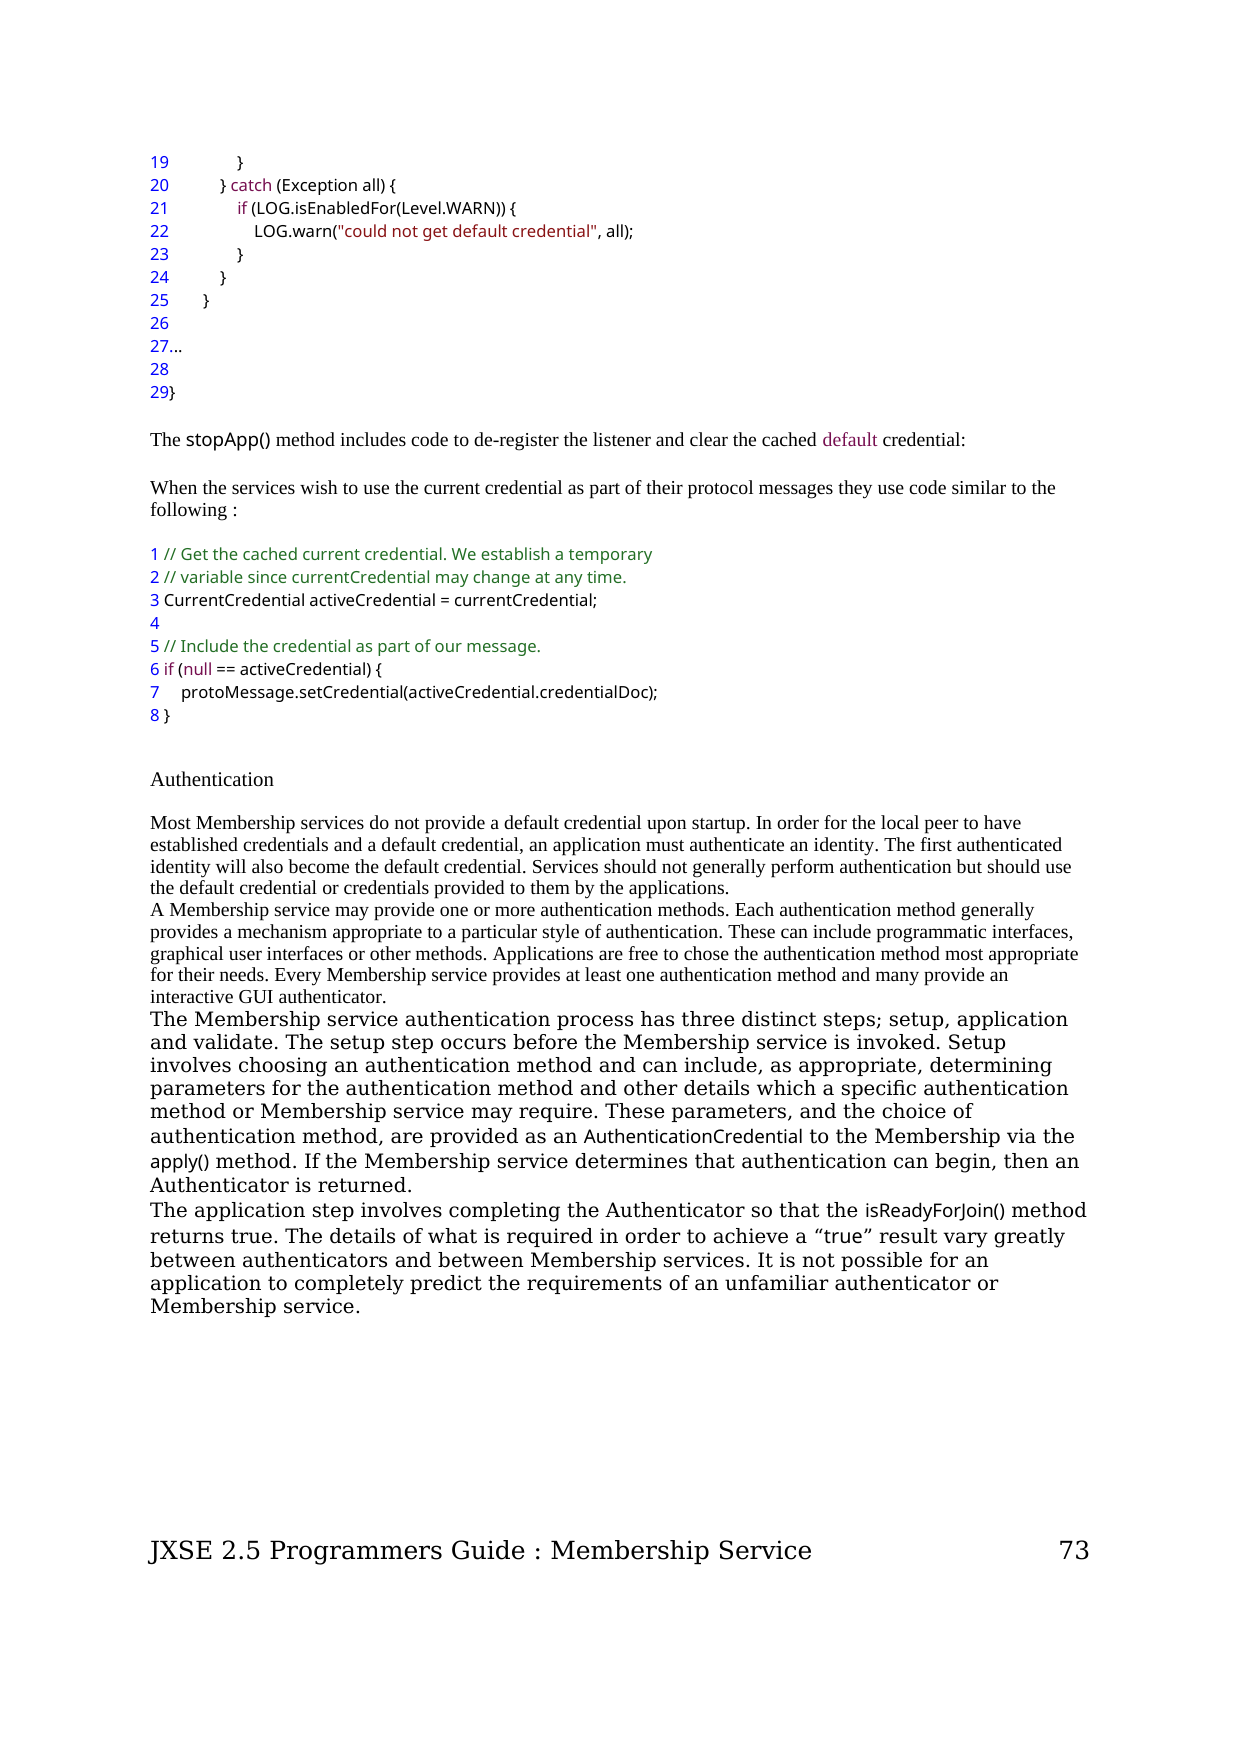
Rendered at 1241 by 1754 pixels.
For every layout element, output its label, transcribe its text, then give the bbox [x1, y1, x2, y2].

text 4 [150, 612, 1090, 635]
text 19 } [150, 150, 1090, 173]
text 3 CurrentCredential activeCredential = currentCredential; [150, 589, 1090, 612]
text 8 } [150, 704, 1090, 727]
text 26 [150, 311, 1090, 334]
text The application step involves completing the Authenticator so that the isReadyForJoin() method returns true. The details of what is required in order to achieve a “true” result vary greatly between authenticators and between Membership services. It is not possible for an application to completely predict the requirements of an unfamiliar authenticator or Membership service. [150, 1197, 1090, 1318]
text 23 } [150, 242, 1090, 265]
text 27... [150, 334, 1090, 357]
text When the services wish to use the current credential as part of their protocol messages they use code similar to the following : [150, 477, 1090, 521]
text 2 // variable since currentCredential may change at any time. [150, 566, 1090, 589]
text 29} [150, 380, 1090, 403]
text 28 [150, 357, 1090, 380]
text 7 protoMessage.setCredential(activeCredential.credentialDoc); [150, 681, 1090, 704]
text The stopApp() method includes code to de-register the listener and clear the cached default credential: [150, 426, 1090, 452]
text A Membership service may provide one or more authentication methods. Each authentication method generally provides a mechanism appropriate to a particular style of authentication. These can include programmatic interfaces, graphical user interfaces or other methods. Applications are free to chose the authentication method most appropriate for their needs. Every Membership service provides at least one authentication method and many provide an interactive GUI authenticator. [150, 899, 1090, 1008]
text 21 if (LOG.isEnabledFor(Level.WARN)) { [150, 196, 1090, 219]
text Most Membership services do not provide a default credential upon startup. In order for the local peer to have established credentials and a default credential, an application must authenticate an identity. The first authenticated identity will also become the default credential. Services should not generally perform authentication but should use the default credential or credentials provided to them by the applications. [150, 812, 1090, 899]
text 1 // Get the cached current credential. We establish a temporary [150, 543, 1090, 566]
text 5 // Include the credential as part of our message. [150, 635, 1090, 658]
text 22 LOG.warn("could not get default credential", all); [150, 219, 1090, 242]
text 25 } [150, 288, 1090, 311]
text 24 } [150, 265, 1090, 288]
text 20 } catch (Exception all) { [150, 173, 1090, 196]
text The Membership service authentication process has three distinct steps; setup, application and validate. The setup step occurs before the Membership service is invoked. Setup involves choosing an authentication method and can include, as appropriate, determining parameters for the authentication method and other details which a specific authentication method or Membership service may require. These parameters, and the choice of authentication method, are provided as an AuthenticationCredential to the Membership via the apply() method. If the Membership service determines that authentication can begin, then an Authenticator is returned. [150, 1008, 1090, 1197]
text 6 if (null == activeCredential) { [150, 658, 1090, 681]
text Authentication [150, 768, 1090, 791]
